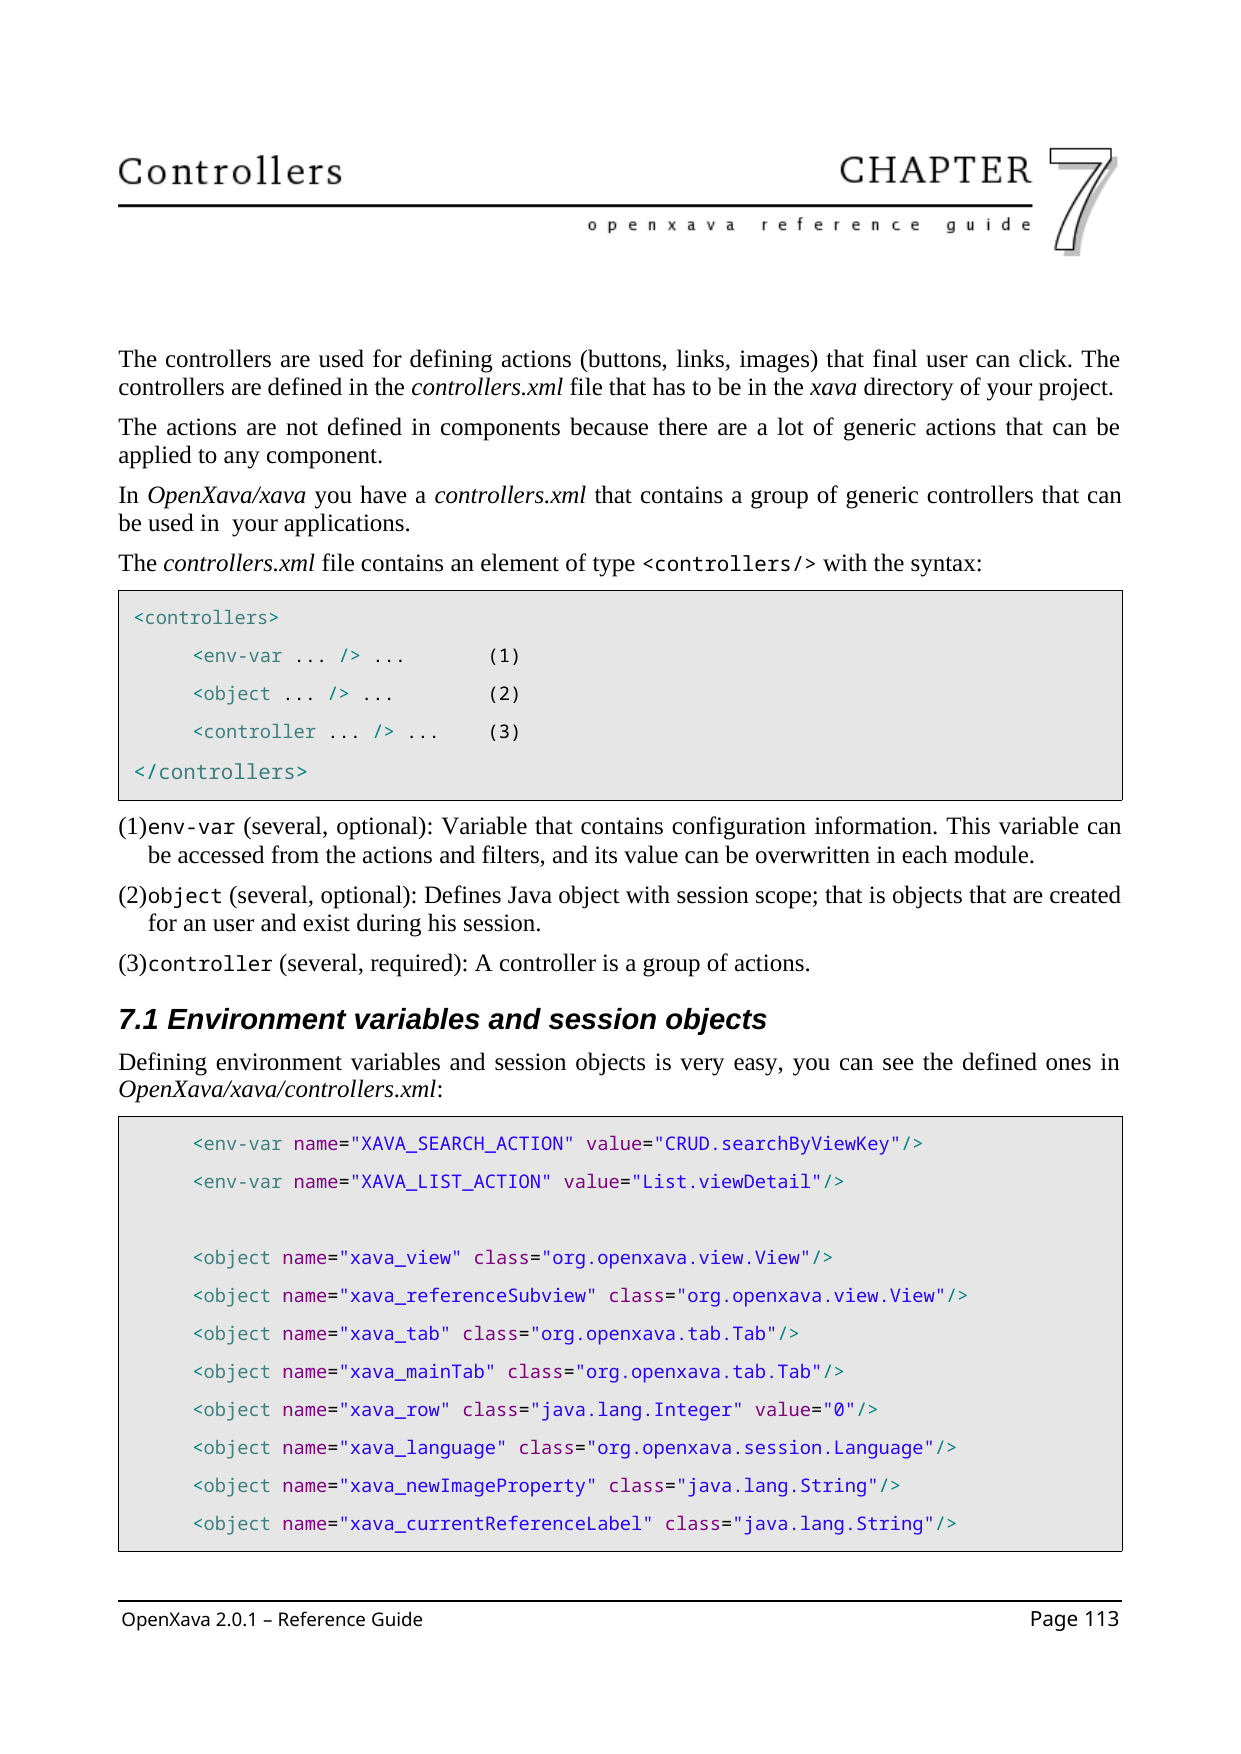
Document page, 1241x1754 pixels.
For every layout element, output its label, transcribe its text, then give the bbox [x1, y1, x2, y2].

list object (several, optional): Defines Java object with session scope; that is objects that are created for an user and exist during his session. [118, 881, 1122, 937]
text <env-var name="XAVA_LIST_ACTION" value="List.viewDetail"/> [119, 1154, 1122, 1192]
text The actions are not defined in components because there are a lot of generic actions that can be applied to any component. [118, 413, 1122, 469]
text <object name="xava_tab" class="org.openxava.tab.Tab"/> [119, 1306, 1122, 1344]
list env-var (several, optional): Variable that contains configuration information. This variable can be accessed from the actions and filters, and its value can be overwritten in each module. [118, 812, 1122, 868]
text </controllers> [119, 742, 1122, 800]
text <object ... /> ... (2) [119, 666, 1122, 704]
text <object name="xava_mainTab" class="org.openxava.tab.Tab"/> [119, 1344, 1122, 1382]
subtitle Environment variables and session objects [118, 1003, 1122, 1035]
text <object name="xava_row" class="java.lang.Integer" value="0"/> [119, 1382, 1122, 1420]
picture [118, 118, 1122, 288]
subtitle Controllers [118, 288, 1122, 293]
text The controllers.xml file contains an element of type <controllers/> with the syntax: [118, 549, 1122, 577]
list controller (several, required): A controller is a group of actions. [118, 949, 1122, 978]
text <object name="xava_currentReferenceLabel" class="java.lang.String"/> [119, 1496, 1122, 1551]
text <object name="xava_view" class="org.openxava.view.View"/> [119, 1230, 1122, 1268]
text <controllers> [119, 591, 1122, 628]
text <env-var ... /> ... (1) [119, 628, 1122, 666]
text <object name="xava_language" class="org.openxava.session.Language"/> [119, 1420, 1122, 1458]
text <object name="xava_newImageProperty" class="java.lang.String"/> [119, 1458, 1122, 1496]
text <controller ... /> ... (3) [119, 704, 1122, 742]
text The controllers are used for defining actions (buttons, links, images) that final user can click. The controllers are defined in the controllers.xml file that has to be in the xava directory of your project. [118, 345, 1122, 401]
text <env-var name="XAVA_SEARCH_ACTION" value="CRUD.searchByViewKey"/> [119, 1117, 1122, 1154]
text <object name="xava_referenceSubview" class="org.openxava.view.View"/> [119, 1268, 1122, 1306]
text Defining environment variables and session objects is very easy, you can see the defined ones in OpenXava/xava/controllers.xml: [118, 1048, 1122, 1103]
text In OpenXava/xava you have a controllers.xml that contains a group of generic controllers that can be used in your applications. [118, 481, 1122, 537]
